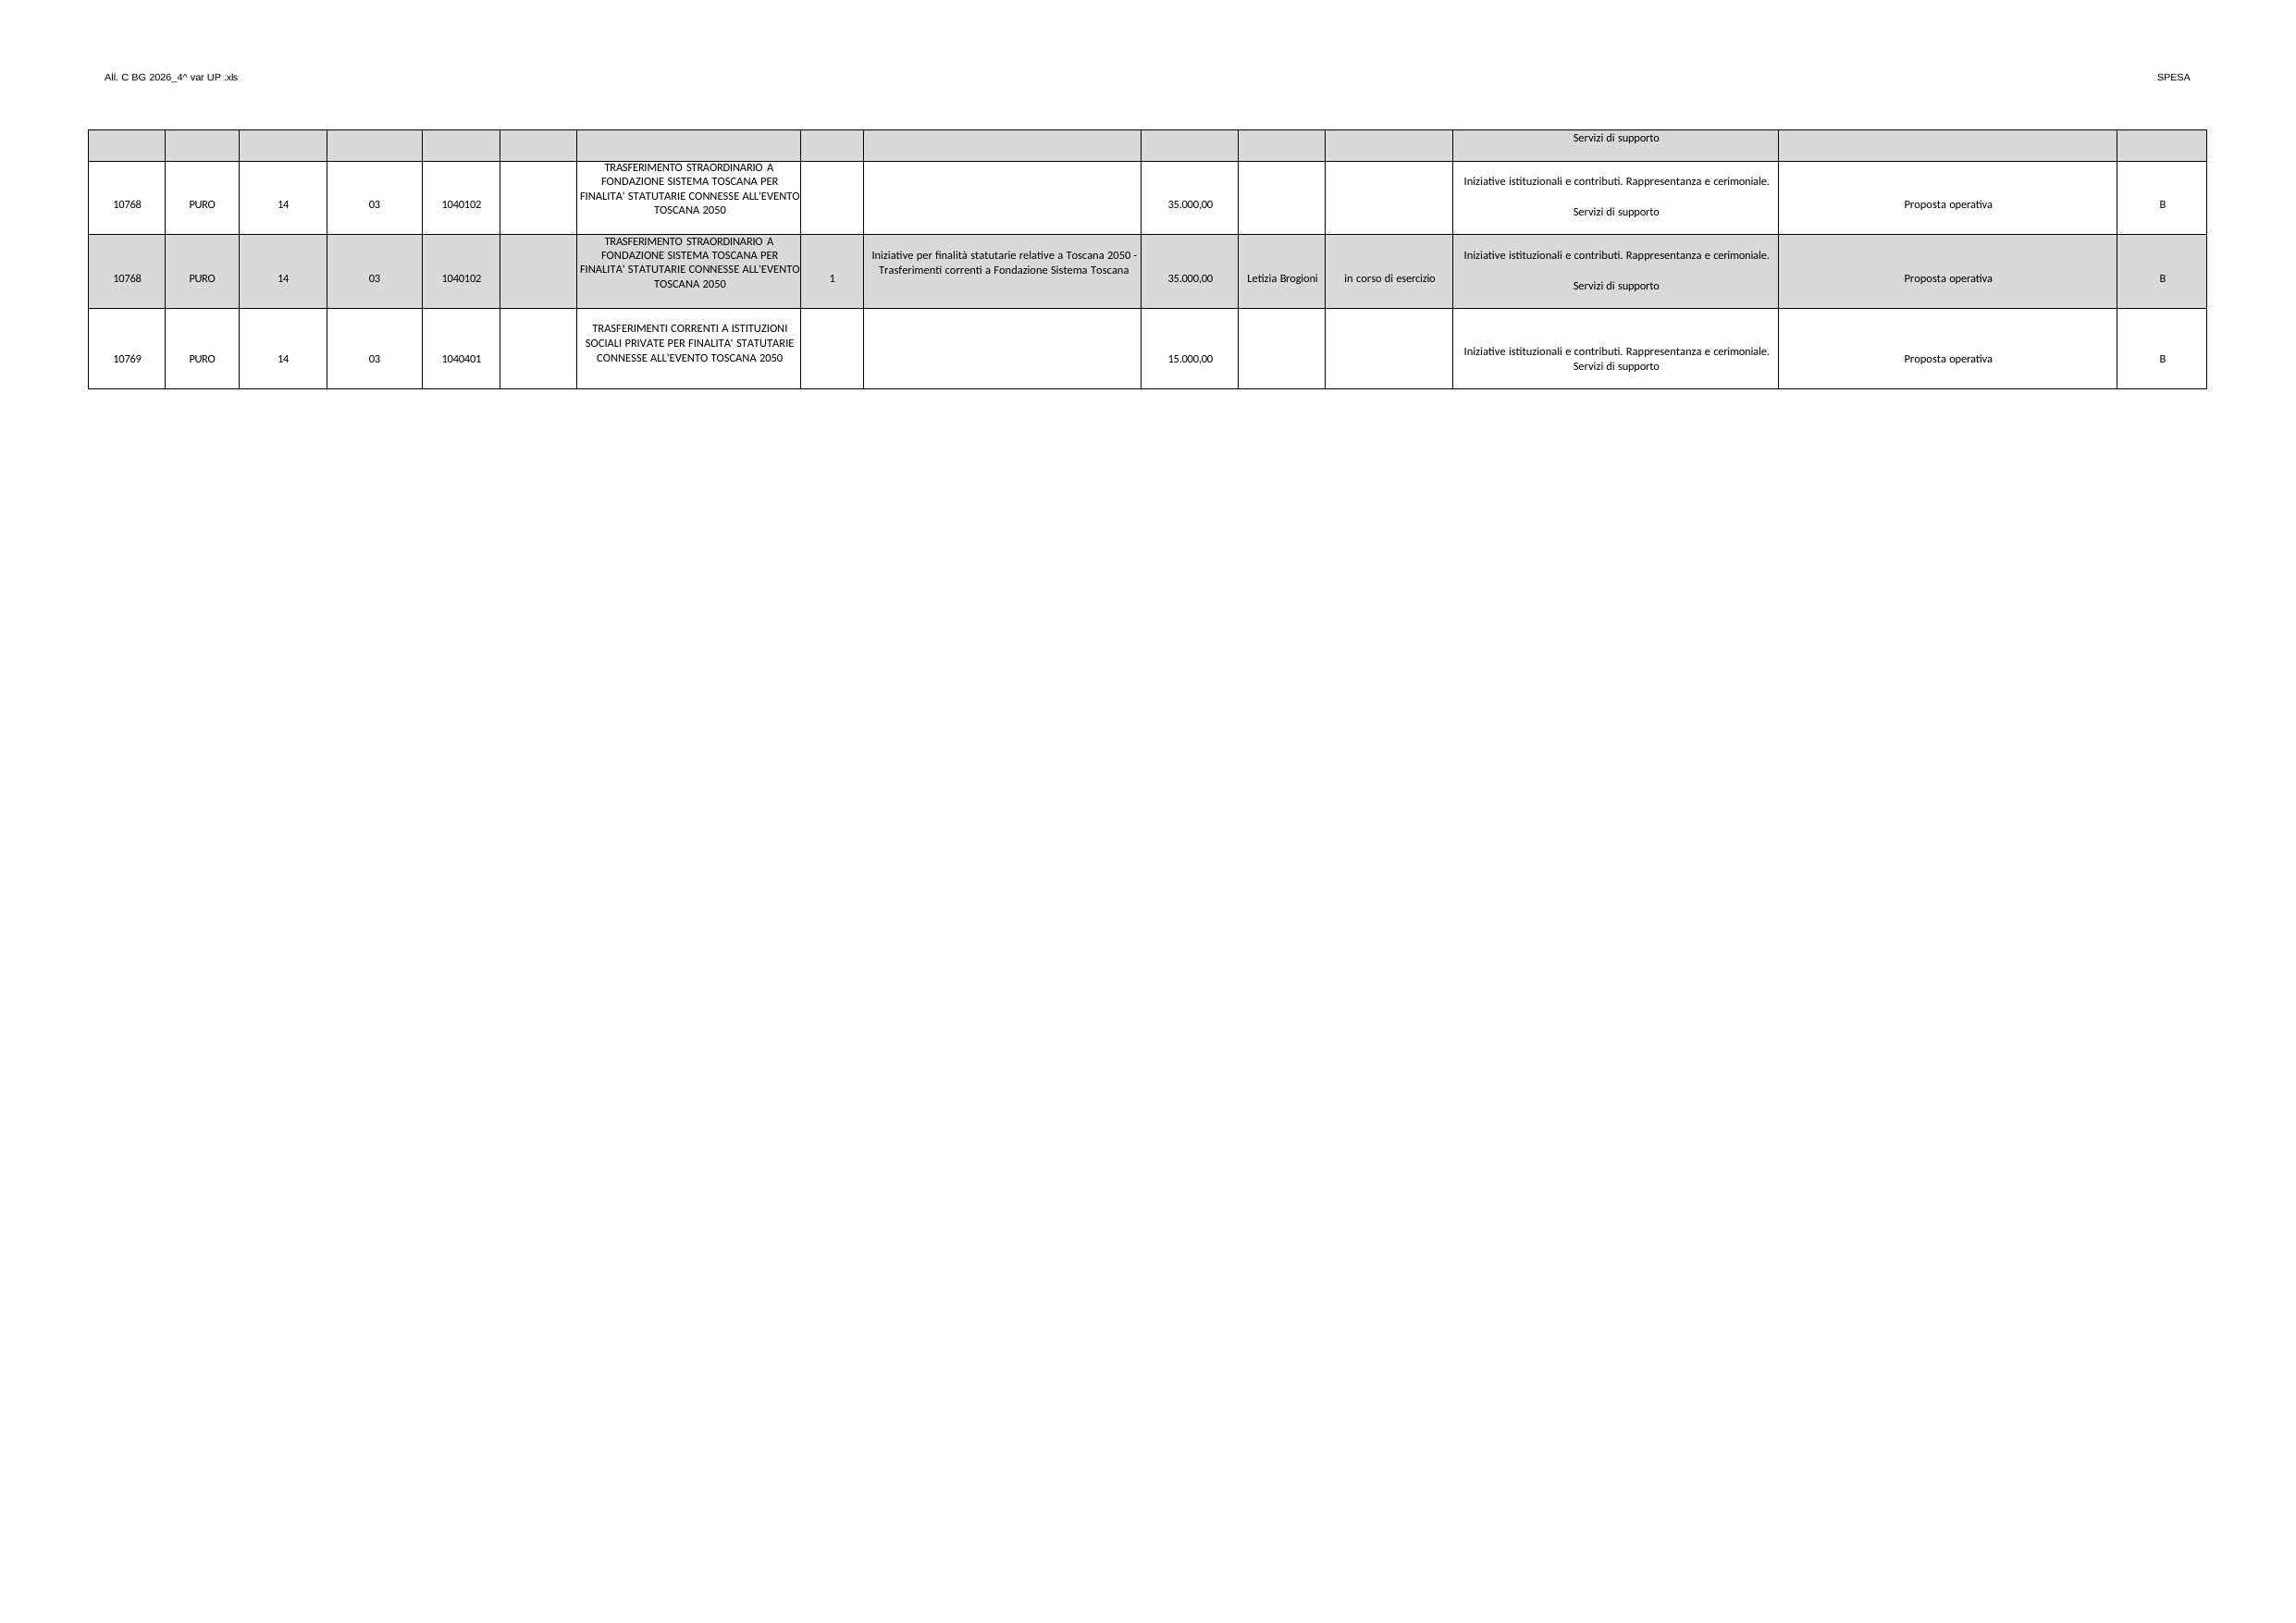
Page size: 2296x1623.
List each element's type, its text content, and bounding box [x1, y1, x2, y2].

table_cell [500, 309, 576, 388]
table_cell 14 [240, 309, 327, 388]
table_cell 10768 [89, 162, 165, 234]
table_cell 1040102 [423, 235, 500, 308]
table_cell [864, 309, 1141, 388]
table_cell Proposta operativa [1779, 162, 2117, 234]
table_cell [500, 130, 576, 161]
table_cell B [2117, 162, 2206, 234]
table_cell [577, 130, 800, 161]
table_cell TRASFERIMENTO STRAORDINARIO A FONDAZIONE SISTEMA TOSCANA PER FINALITA' STATUTARIE CONNESSE ALL'EVENTO TOSCANA 2050 [577, 235, 800, 308]
table_cell [240, 130, 327, 161]
table_cell PURO [166, 162, 239, 234]
table_cell [89, 130, 165, 161]
table_cell Iniziative istituzionali e contributi. Rappresentanza e cerimoniale. Servizi di supporto [1453, 309, 1778, 388]
table_cell 35.000,00 [1142, 235, 1238, 308]
table_cell 03 [327, 235, 422, 308]
table_cell [1239, 162, 1325, 234]
table_cell [1326, 130, 1452, 161]
table_cell 14 [240, 235, 327, 308]
table_cell Iniziative istituzionali e contributi. Rappresentanza e cerimoniale. Servizi di supporto [1453, 235, 1778, 308]
table_cell TRASFERIMENTI CORRENTI A ISTITUZIONI SOCIALI PRIVATE PER FINALITA' STATUTARIE CONNESSE ALL'EVENTO TOSCANA 2050 [577, 309, 800, 388]
table_cell 1 [801, 235, 863, 308]
table_cell [327, 130, 422, 161]
table_cell [500, 162, 576, 234]
table_cell in corso di esercizio [1326, 235, 1452, 308]
table_cell PURO [166, 235, 239, 308]
table_cell 35.000,00 [1142, 162, 1238, 234]
table_cell [1326, 162, 1452, 234]
table_cell TRASFERIMENTO STRAORDINARIO A FONDAZIONE SISTEMA TOSCANA PER FINALITA' STATUTARIE CONNESSE ALL'EVENTO TOSCANA 2050 [577, 162, 800, 234]
table_cell B [2117, 235, 2206, 308]
table_cell [801, 130, 863, 161]
table_cell [1326, 309, 1452, 388]
table_cell PURO [166, 309, 239, 388]
table_cell [1142, 130, 1238, 161]
table_cell 1040401 [423, 309, 500, 388]
table_cell 10768 [89, 235, 165, 308]
table_cell B [2117, 309, 2206, 388]
table_cell Iniziative istituzionali e contributi. Rappresentanza e cerimoniale. Servizi di supporto [1453, 162, 1778, 234]
table_cell Proposta operativa [1779, 309, 2117, 388]
table_cell [1779, 130, 2117, 161]
table_cell Iniziative per finalità statutarie relative a Toscana 2050 - Trasferimenti correnti a Fondazione Sistema Toscana [864, 235, 1141, 308]
table_cell [2117, 130, 2206, 161]
table_cell [1239, 130, 1325, 161]
table_cell [500, 235, 576, 308]
table_cell 10769 [89, 309, 165, 388]
table_cell [166, 130, 239, 161]
table_cell [801, 162, 863, 234]
table_cell Proposta operativa [1779, 235, 2117, 308]
table_cell 14 [240, 162, 327, 234]
table_cell 03 [327, 162, 422, 234]
table_cell 1040102 [423, 162, 500, 234]
table_cell Servizi di supporto [1453, 130, 1778, 161]
table_cell 03 [327, 309, 422, 388]
table_cell [1239, 309, 1325, 388]
table_cell Letizia Brogioni [1239, 235, 1325, 308]
table_cell [423, 130, 500, 161]
table_cell [864, 162, 1141, 234]
table_cell [801, 309, 863, 388]
table_cell [864, 130, 1141, 161]
table_cell 15.000,00 [1142, 309, 1238, 388]
